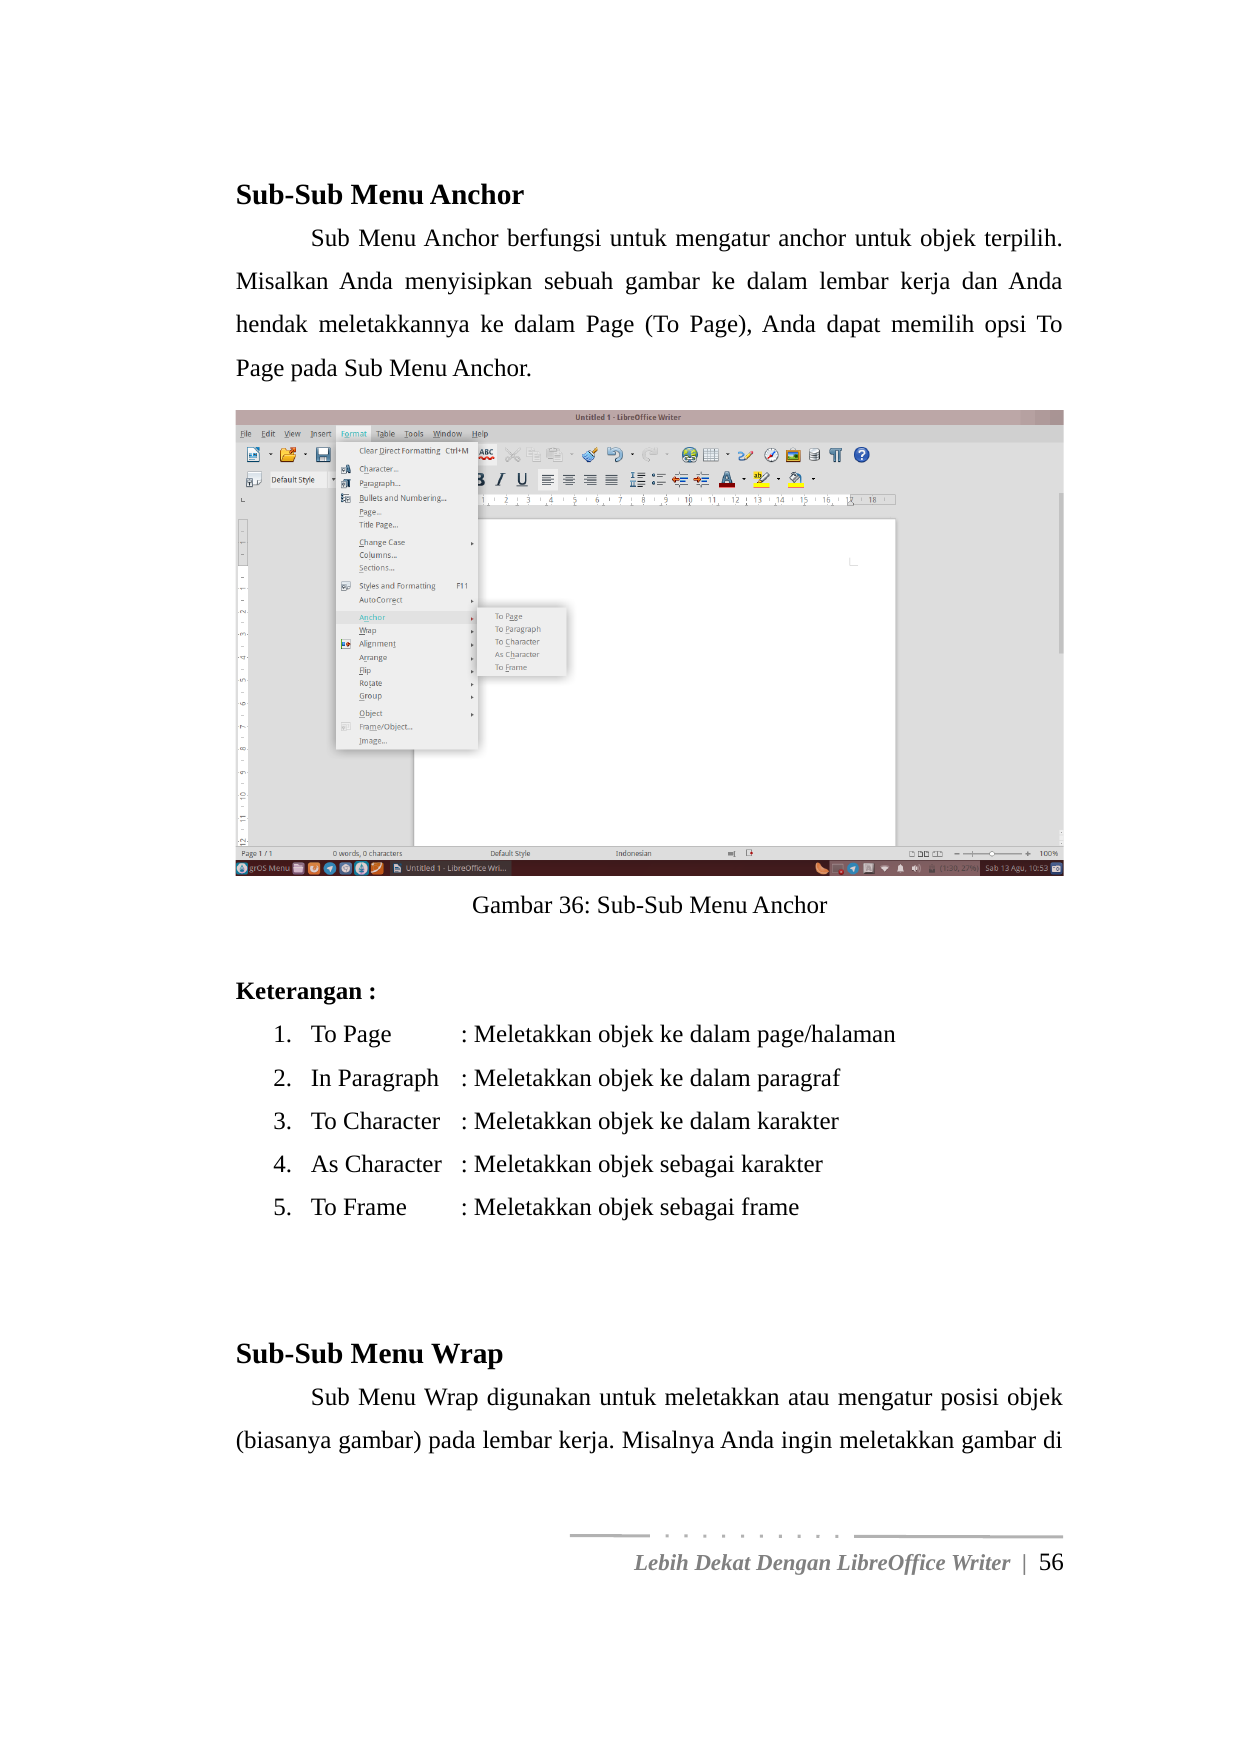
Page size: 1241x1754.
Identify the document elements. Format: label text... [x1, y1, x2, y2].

picture [235, 410, 1064, 876]
list To Page : Meletakkan objek ke dalam page/halaman [273, 1019, 1063, 1048]
text Sub Menu Wrap digunakan untuk meletakkan atau mengatur posisi objek (biasanya gambar) pada lembar kerja. Misalnya Anda ingin meletakkan gambar di [236, 1382, 1063, 1454]
text Sub Menu Anchor berfungsi untuk mengatur anchor untuk objek terpilih. Misalkan Anda menyisipkan sebuah gambar ke dalam lembar kerja dan Anda hendak meletakkannya ke dalam Page (To Page), Anda dapat memilih opsi To Page pada Sub Menu Anchor. [236, 223, 1063, 381]
list To Character : Meletakkan objek ke dalam karakter [273, 1106, 1063, 1134]
list In Paragraph : Meletakkan objek ke dalam paragraf [273, 1063, 1063, 1091]
text Keterangan : [236, 976, 1063, 1005]
subtitle Sub-Sub Menu Anchor [236, 177, 1063, 211]
text Gambar 36: Sub-Sub Menu Anchor [236, 876, 1063, 919]
subtitle Sub-Sub Menu Wrap [236, 1336, 1063, 1370]
list To Frame : Meletakkan objek sebagai frame [273, 1192, 1063, 1221]
list As Character : Meletakkan objek sebagai karakter [273, 1149, 1063, 1178]
